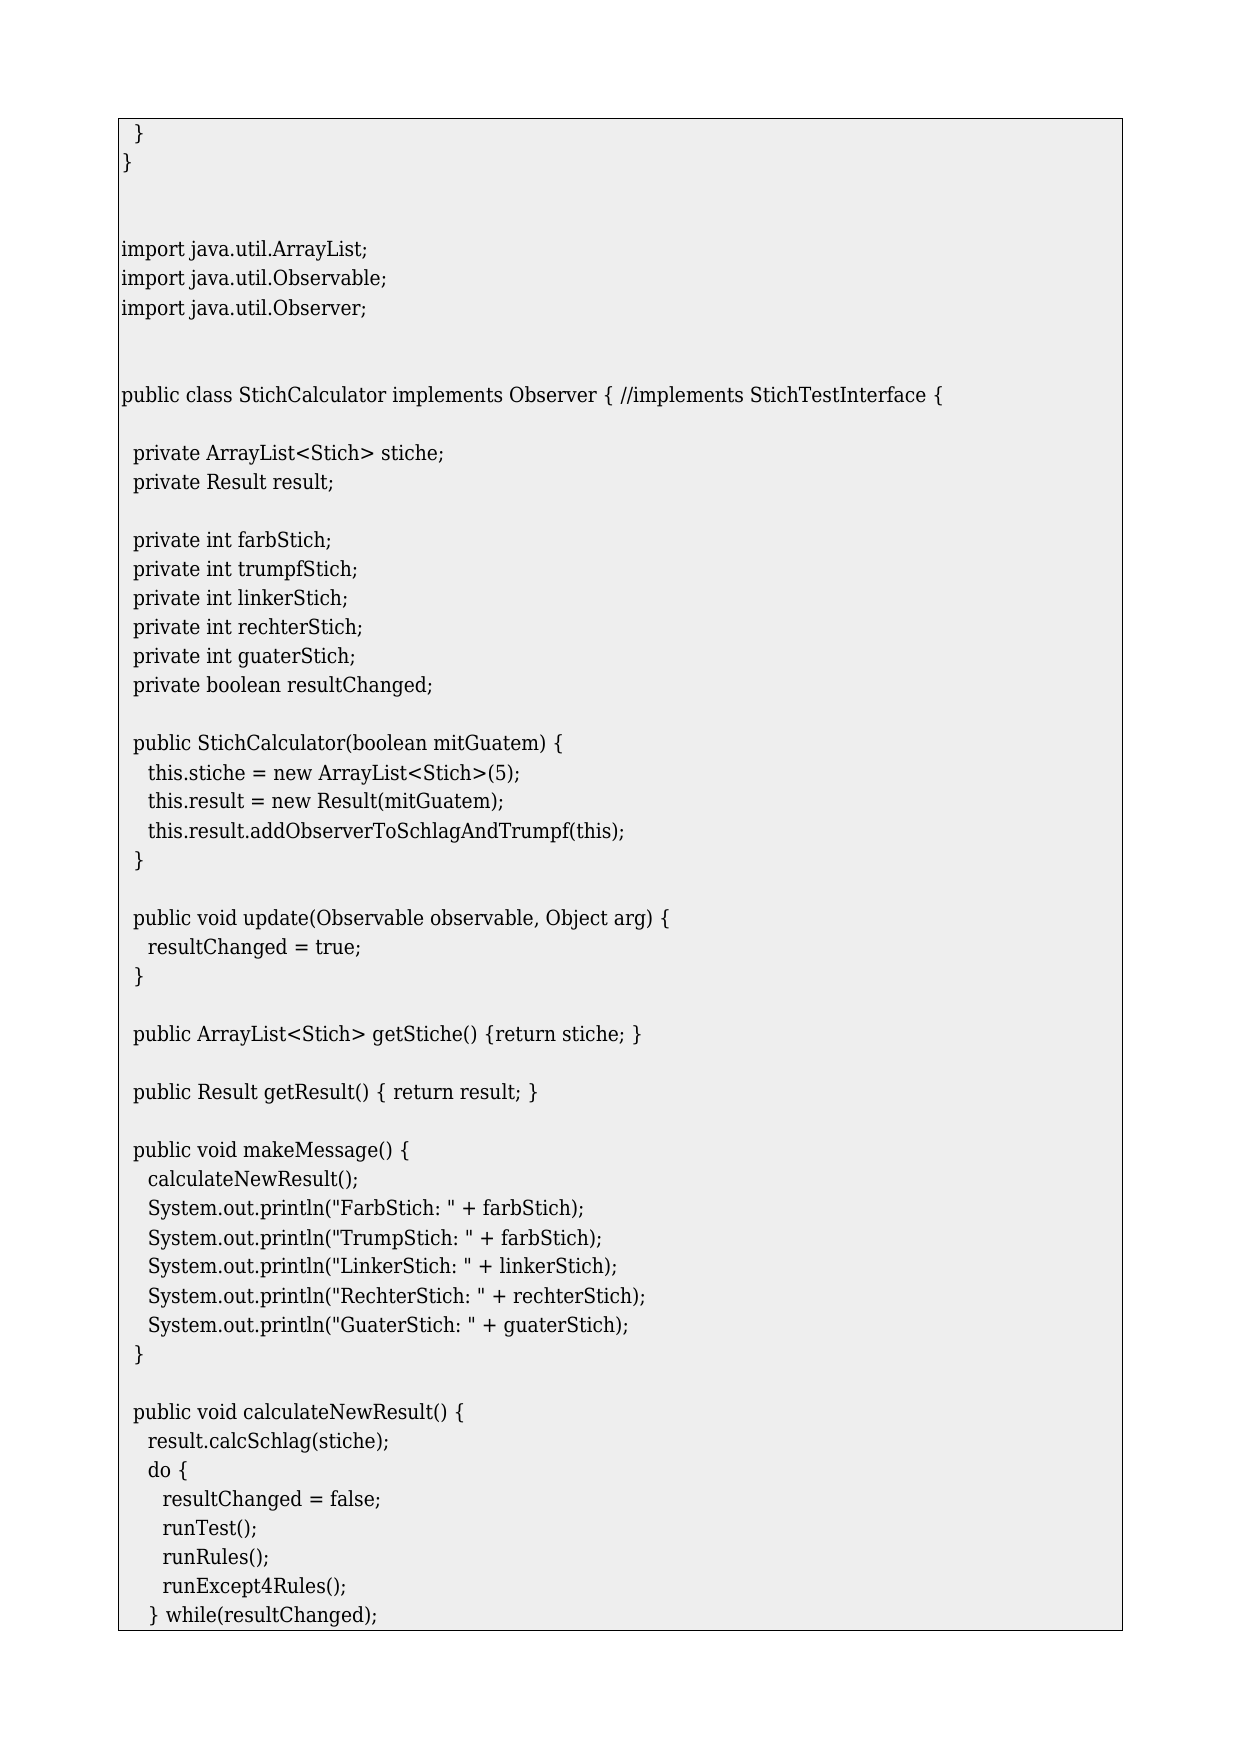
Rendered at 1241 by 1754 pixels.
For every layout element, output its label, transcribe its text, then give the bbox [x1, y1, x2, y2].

text public class StichCalculator implements Observer { //implements StichTestInterface { [119, 380, 1122, 407]
text this.result = new Result(mitGuatem); [119, 787, 1122, 814]
text private ArrayList<Stich> stiche; [119, 438, 1122, 465]
text System.out.println("RechterStich: " + rechterStich); [119, 1281, 1122, 1308]
text } [119, 1339, 1122, 1366]
text public Result getResult() { return result; } [119, 1077, 1122, 1104]
text System.out.println("FarbStich: " + farbStich); [119, 1193, 1122, 1221]
text private int rechterStich; [119, 612, 1122, 639]
text private int farbStich; [119, 525, 1122, 552]
text runExcept4Rules(); [119, 1571, 1122, 1598]
text import java.util.ArrayList; [119, 234, 1122, 262]
text resultChanged = false; [119, 1484, 1122, 1511]
text this.result.addObserverToSchlagAndTrumpf(this); [119, 816, 1122, 843]
text this.stiche = new ArrayList<Stich>(5); [119, 757, 1122, 785]
text public ArrayList<Stich> getStiche() {return stiche; } [119, 1019, 1122, 1046]
text public StichCalculator(boolean mitGuatem) { [119, 728, 1122, 756]
text private boolean resultChanged; [119, 670, 1122, 698]
text public void calculateNewResult() { [119, 1397, 1122, 1424]
text private int linkerStich; [119, 583, 1122, 610]
text calculateNewResult(); [119, 1164, 1122, 1192]
text private int guaterStich; [119, 641, 1122, 668]
text private int trumpfStich; [119, 554, 1122, 581]
text import java.util.Observer; [119, 292, 1122, 320]
text runTest(); [119, 1513, 1122, 1540]
text } [119, 845, 1122, 872]
text public void makeMessage() { [119, 1135, 1122, 1163]
text System.out.println("TrumpStich: " + farbStich); [119, 1222, 1122, 1250]
text } [119, 961, 1122, 988]
text runRules(); [119, 1542, 1122, 1569]
text } [119, 119, 1122, 145]
text } while(resultChanged); [119, 1600, 1122, 1630]
text } [119, 147, 1122, 174]
text System.out.println("GuaterStich: " + guaterStich); [119, 1310, 1122, 1337]
text public void update(Observable observable, Object arg) { [119, 903, 1122, 930]
text import java.util.Observable; [119, 263, 1122, 291]
text System.out.println("LinkerStich: " + linkerStich); [119, 1252, 1122, 1279]
text result.calcSchlag(stiche); [119, 1426, 1122, 1453]
text resultChanged = true; [119, 932, 1122, 959]
text do { [119, 1455, 1122, 1482]
text private Result result; [119, 467, 1122, 494]
